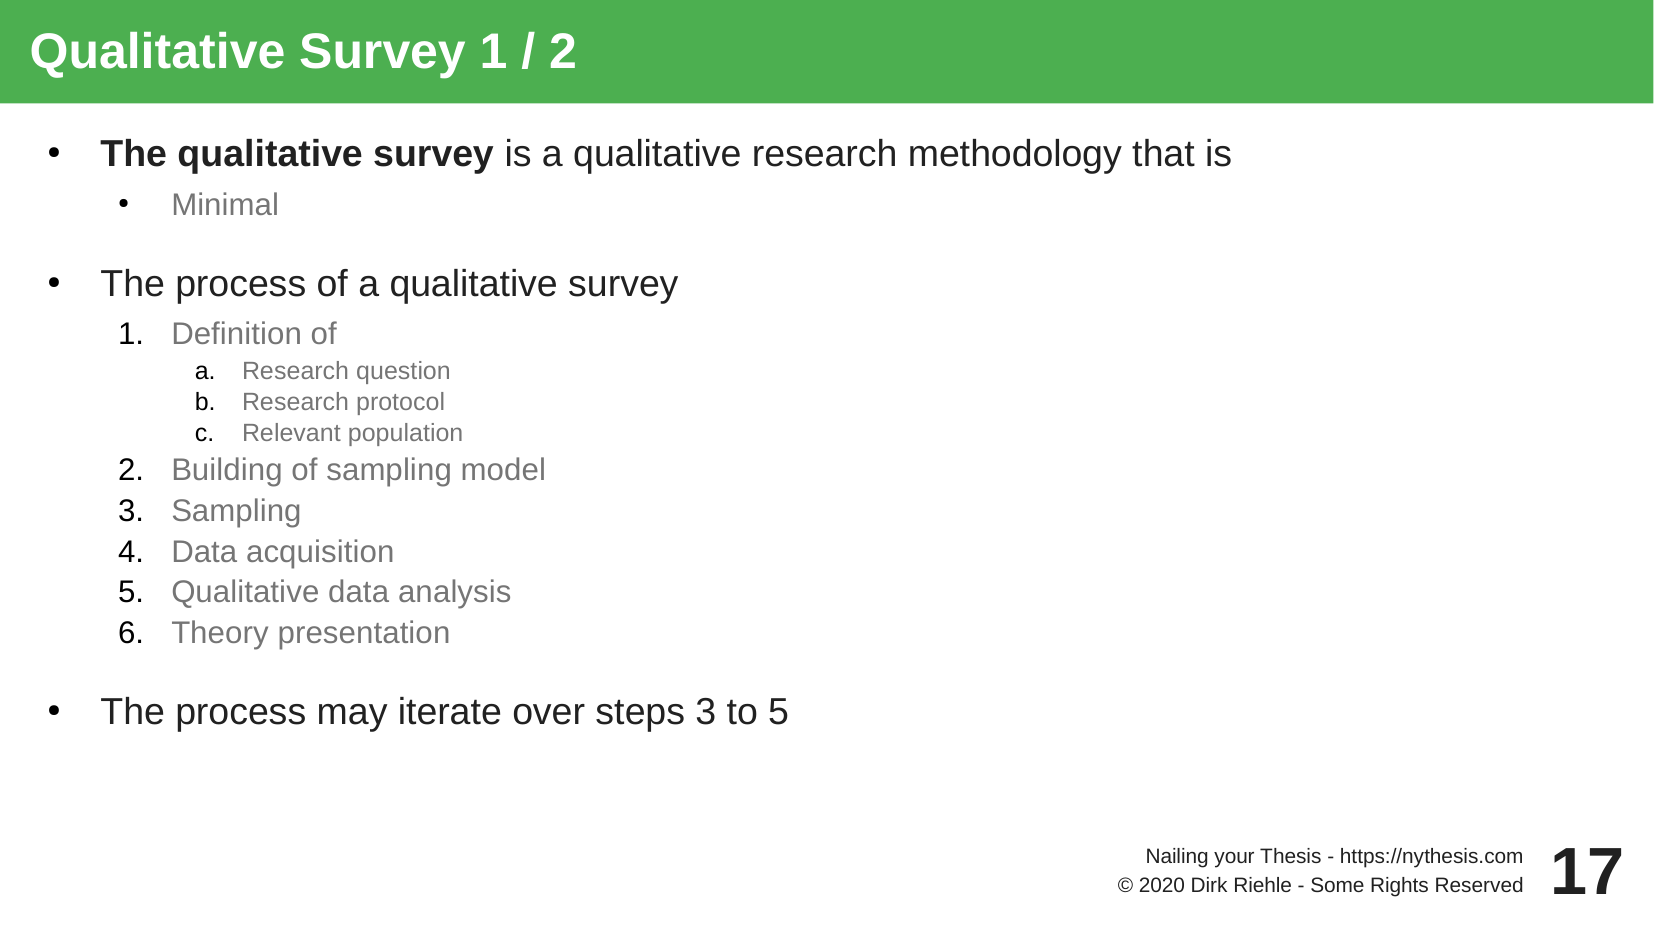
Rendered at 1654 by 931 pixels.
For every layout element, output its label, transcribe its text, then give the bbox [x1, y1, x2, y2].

list The qualitative survey is a qualitative research methodology that is Minimal The process of a qualitative survey Definition of Research question Research protocol Relevant population Building of sampling model Sampling Data acquisition Qualitative data analysis Theory presentation The process may iterate over steps 3 to 5 [29, 132, 1625, 813]
title Qualitative Survey 1 / 2 [0, 0, 1654, 104]
